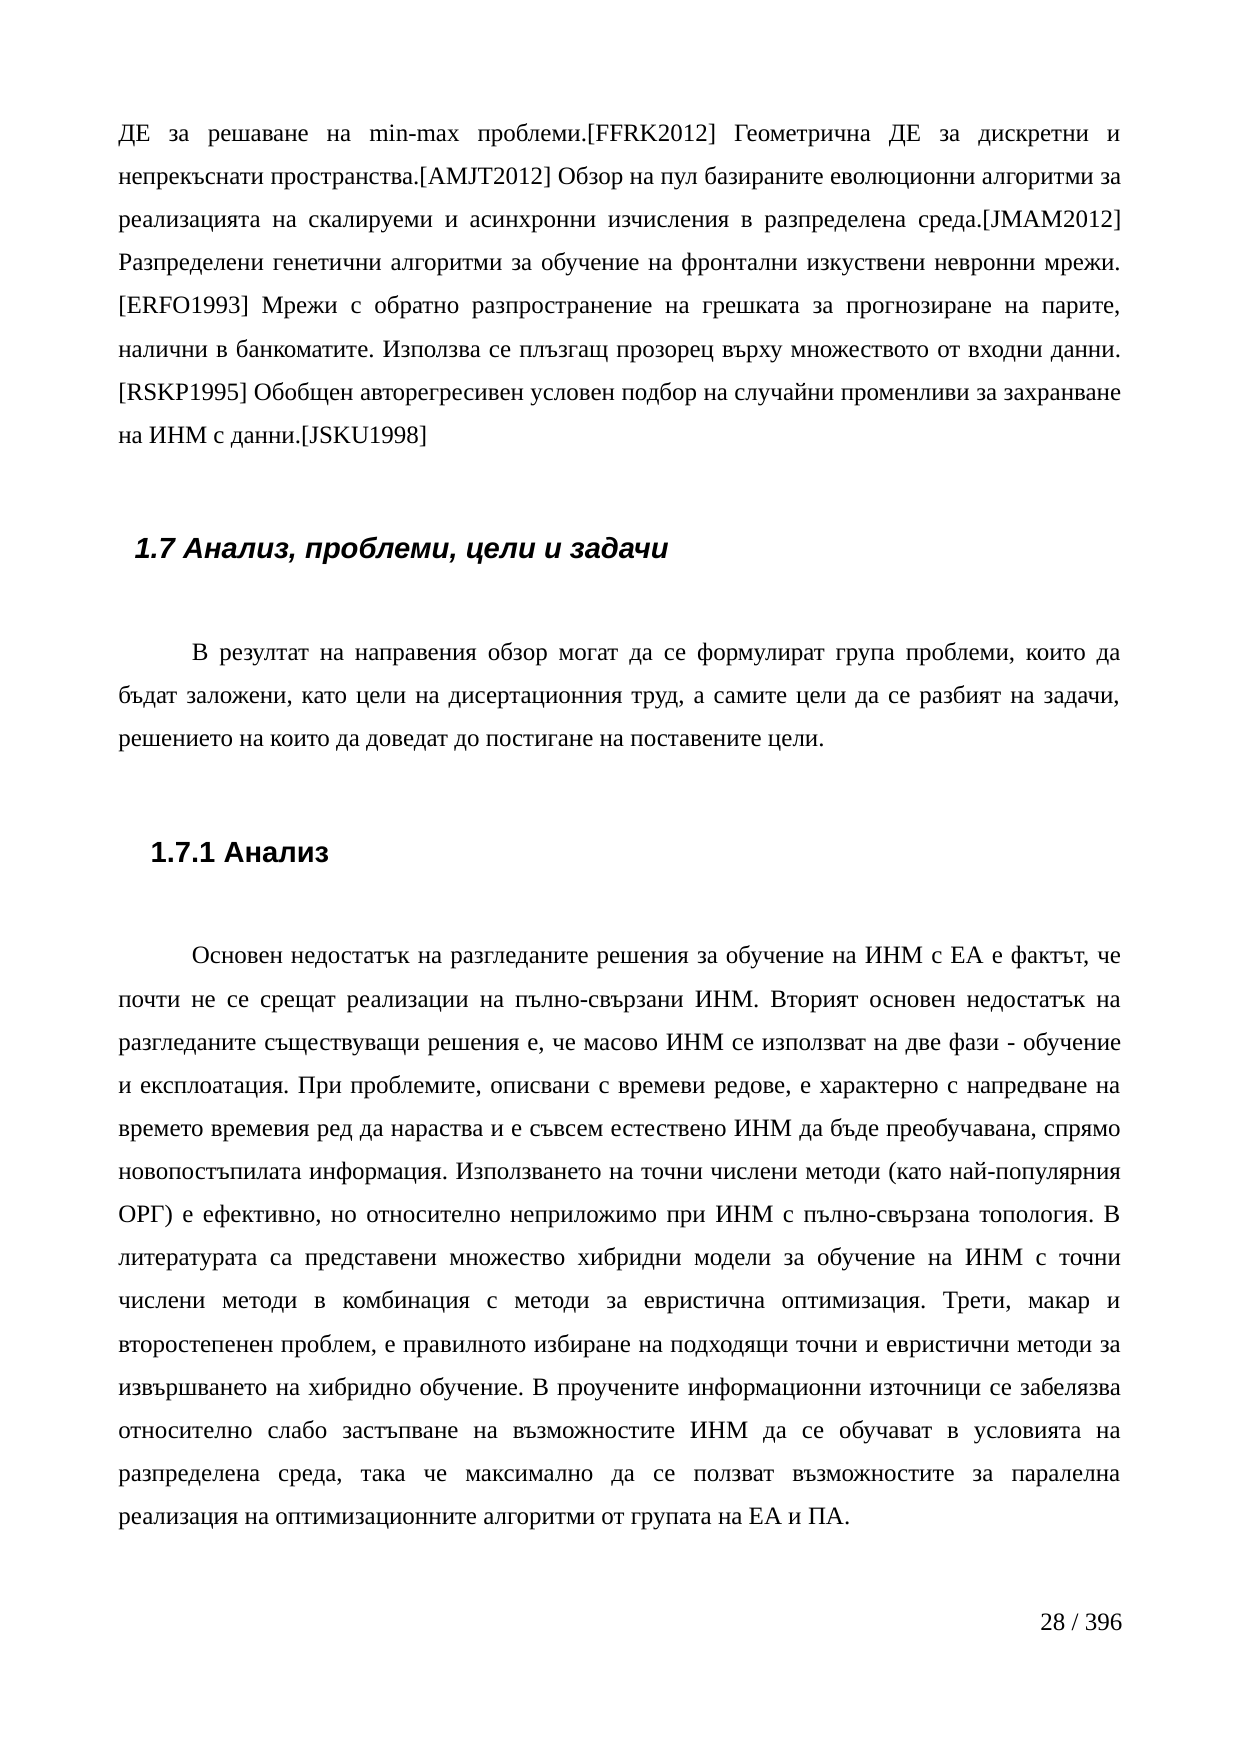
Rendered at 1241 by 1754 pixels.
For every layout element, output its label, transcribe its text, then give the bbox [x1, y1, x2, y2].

text ДЕ за решаване на min-max проблеми.[FFRK2012] Геометрична ДЕ за дискретни и непрекъснати пространства.[AMJT2012] Обзор на пул базираните еволюционни алгоритми за реализацията на скалируеми и асинхронни изчисления в разпределена среда.[JMAM2012] Разпределени генетични алгоритми за обучение на фронтални изкуствени невронни мрежи.[ERFO1993] Мрежи с обратно разпространение на грешката за прогнозиране на парите, налични в банкоматите. Използва се плъзгащ прозорец върху множеството от входни данни.[RSKP1995] Обобщен авторегресивен условен подбор на случайни променливи за захранване на ИНМ с данни.[JSKU1998] [118, 118, 1122, 449]
text В резултат на направения обзор могат да се формулират група проблеми, които да бъдат заложени, като цели на дисертационния труд, а самите цели да се разбият на задачи, решението на които да доведат до постигане на поставените цели. [118, 637, 1122, 752]
subtitle 1.7 Анализ, проблеми, цели и задачи [118, 531, 1122, 565]
text Основен недостатък на разгледаните решения за обучение на ИНМ с ЕА е фактът, че почти не се срещат реализации на пълно-свързани ИНМ. Вторият основен недостатък на разгледаните съществуващи решения е, че масово ИНМ се използват на две фази - обучение и експлоатация. При проблемите, описвани с времеви редове, е характерно с напредване на времето времевия ред да нараства и е съвсем естествено ИНМ да бъде преобучавана, спрямо новопостъпилата информация. Използването на точни числени методи (като най-популярния ОРГ) е ефективно, но относително неприложимо при ИНМ с пълно-свързана топология. В литературата са представени множество хибридни модели за обучение на ИНМ с точни числени методи в комбинация с методи за евристична оптимизация. Трети, макар и второстепенен проблем, е правилното избиране на подходящи точни и евристични методи за извършването на хибридно обучение. В проучените информационни източници се забелязва относително слабо застъпване на възможностите ИНМ да се обучават в условията на разпределена среда, така че максимално да се ползват възможностите за паралелна реализация на оптимизационните алгоритми от групата на ЕА и ПА. [118, 941, 1122, 1530]
subtitle 1.7.1 Анализ [118, 835, 1122, 868]
